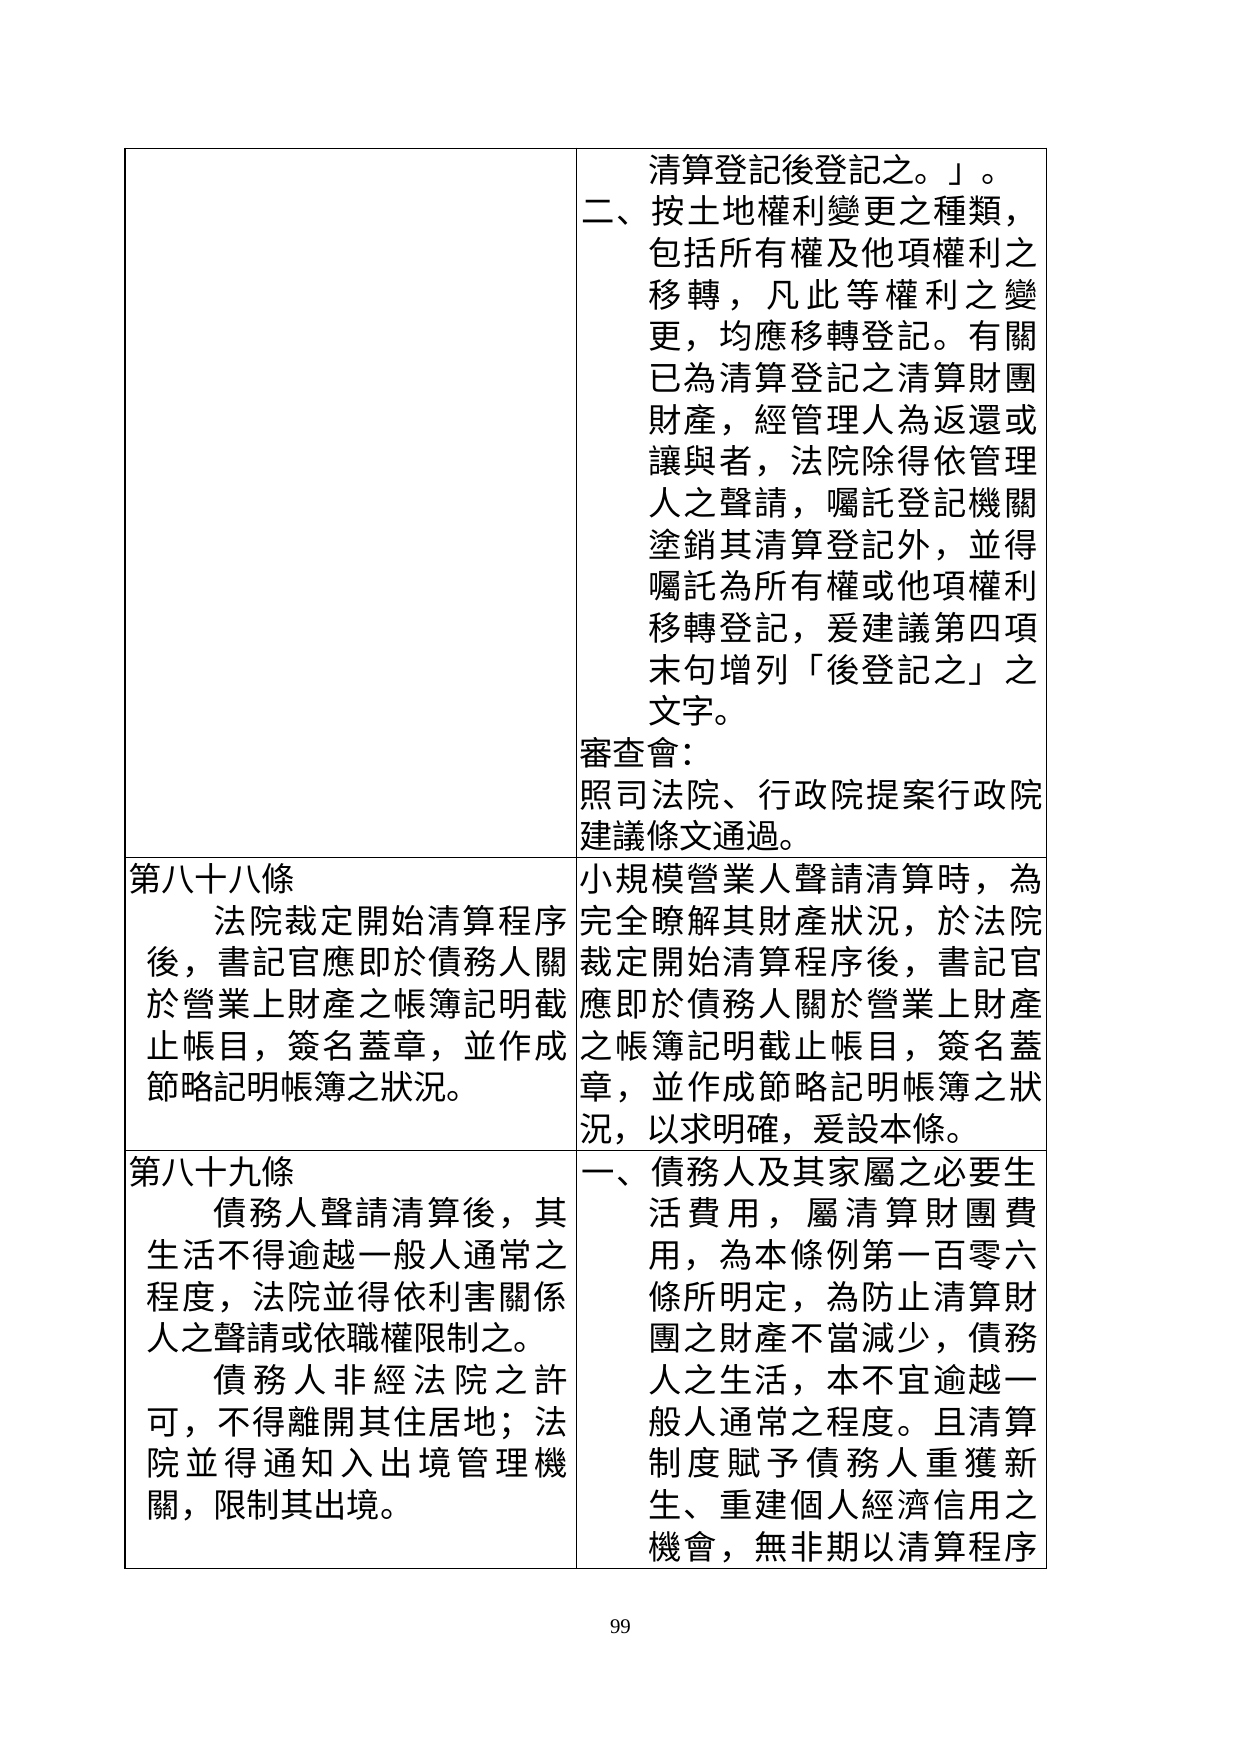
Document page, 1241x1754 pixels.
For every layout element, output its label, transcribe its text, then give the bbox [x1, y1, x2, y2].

table_cell 一、債務人及其家屬之必要生活費用，屬清算財團費用，為本條例第一百零六條所明定，為防止清算財團之財產不當減少，債務人之生活，本不宜逾越一般人通常之程度。且清算制度賦予債務人重獲新生、重建個人經濟信用之機會，無非期以清算程序 [577, 1151, 1046, 1567]
table_cell 清算登記後登記之。」。 二、按土地權利變更之種類，包括所有權及他項權利之移轉，凡此等權利之變更，均應移轉登記。有關已為清算登記之清算財團財產，經管理人為返還或讓與者，法院除得依管理人之聲請，囑託登記機關塗銷其清算登記外，並得囑託為所有權或他項權利移轉登記，爰建議第四項末句增列「後登記之」之文字。 審查會： 照司法院、行政院提案行政院建議條文通過。 [577, 149, 1046, 857]
table_cell 第八十九條 債務人聲請清算後，其生活不得逾越一般人通常之程度，法院並得依利害關係人之聲請或依職權限制之。 債務人非經法院之許可，不得離開其住居地；法院並得通知入出境管理機關，限制其出境。 [126, 1151, 576, 1567]
table_cell 第八十八條 法院裁定開始清算程序後，書記官應即於債務人關於營業上財產之帳簿記明截止帳目，簽名蓋章，並作成節略記明帳簿之狀況。 [126, 858, 576, 1150]
table_cell [126, 149, 576, 857]
table_cell 小規模營業人聲請清算時，為完全瞭解其財產狀況，於法院裁定開始清算程序後，書記官應即於債務人關於營業上財產之帳簿記明截止帳目，簽名蓋章，並作成節略記明帳簿之狀況，以求明確，爰設本條。 [577, 858, 1046, 1150]
